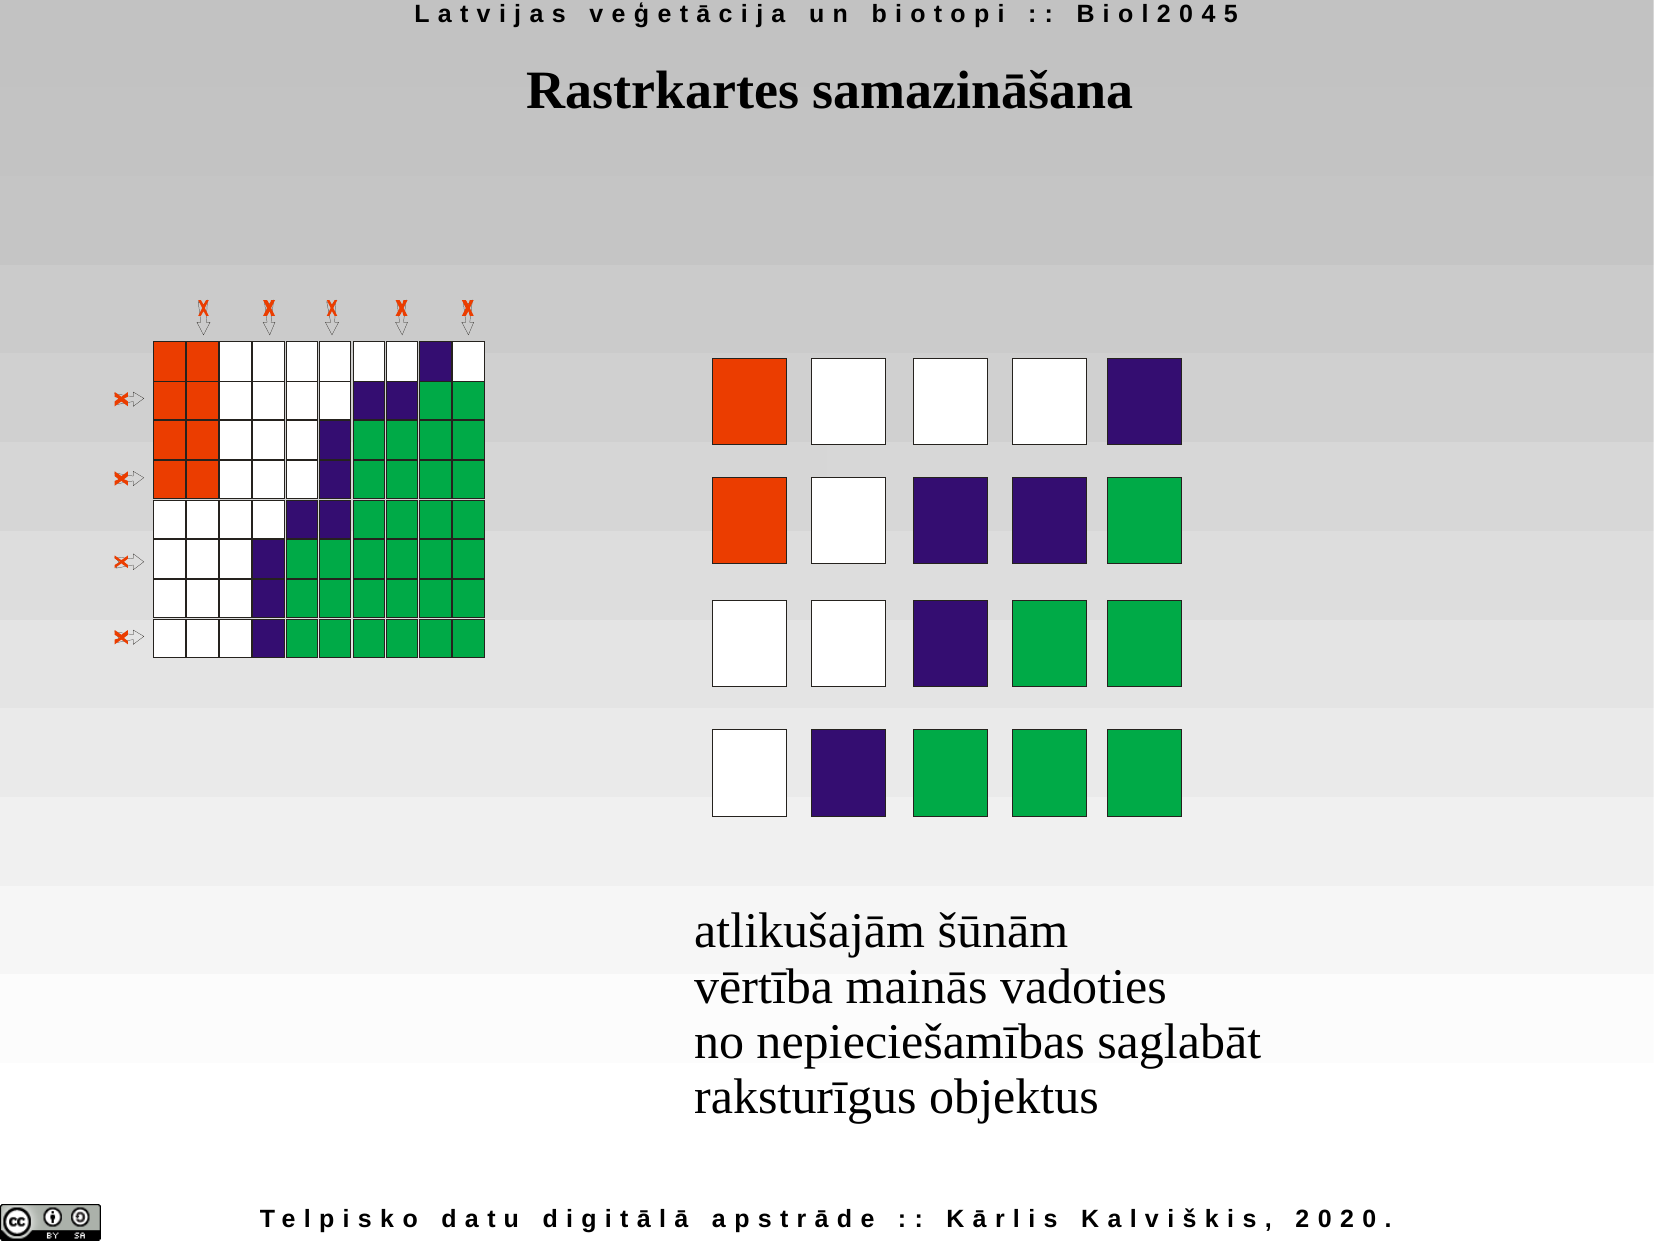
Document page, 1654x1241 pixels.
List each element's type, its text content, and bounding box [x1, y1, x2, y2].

title Rastrkartes samazināšana [34, 61, 1626, 296]
text_box atlikušajām šūnām vērtība mainās vadoties no nepieciešamības saglabāt raksturīgus objektus [694, 898, 1263, 1125]
picture [0, 0, 1654, 1241]
